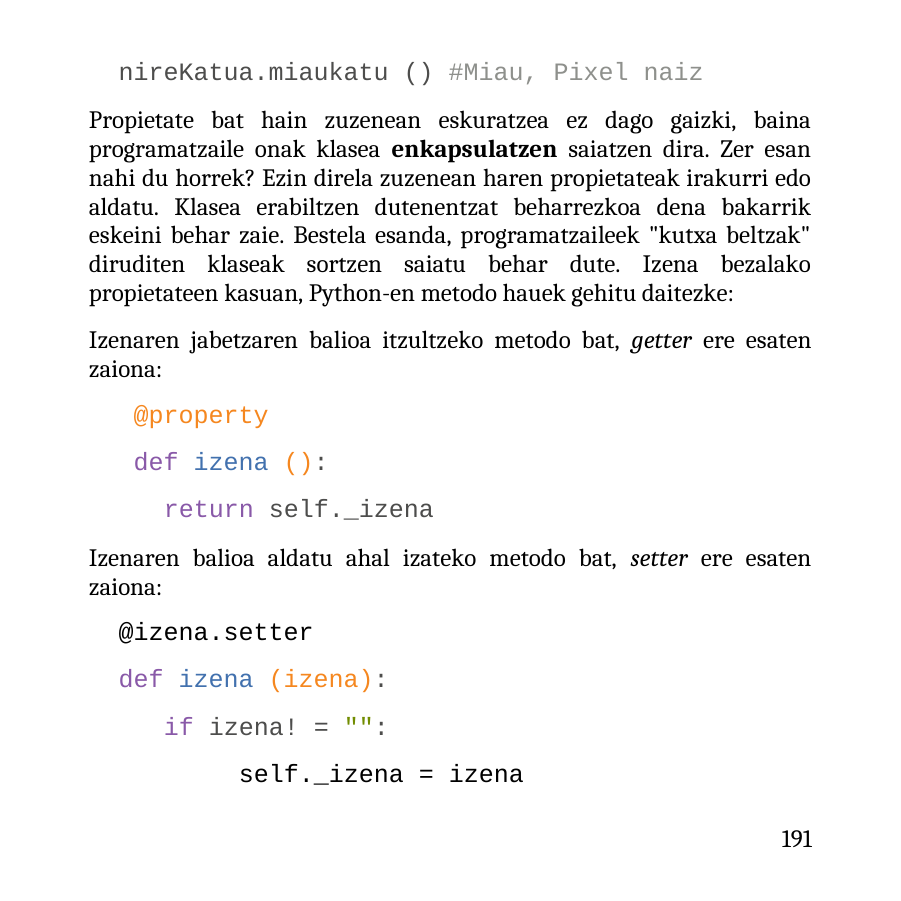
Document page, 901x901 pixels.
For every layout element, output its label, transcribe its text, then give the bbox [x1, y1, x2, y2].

text Propietate bat hain zuzenean eskuratzea ez dago gaizki, baina programatzaile onak klasea enkapsulatzen saiatzen dira. Zer esan nahi du horrek? Ezin direla zuzenean haren propietateak irakurri edo aldatu. Klasea erabiltzen dutenentzat beharrezkoa dena bakarrik eskeini behar zaie. Bestela esanda, programatzaileek "kutxa beltzak" diruditen klaseak sortzen saiatu behar dute. Izena bezalako propietateen kasuan, Python-en metodo hauek gehitu daitezke: [89, 106, 811, 307]
text if izena! = "": [118, 714, 811, 742]
text Izenaren balioa aldatu ahal izateko metodo bat, setter ere esaten zaiona: [89, 544, 811, 601]
text nireKatua.miaukatu () #Miau, Pixel naiz [118, 59, 811, 87]
text Izenaren jabetzaren balioa itzultzeko metodo bat, getter ere esaten zaiona: [89, 326, 811, 384]
text return self._izena [118, 497, 811, 525]
text self._izena = izena [118, 761, 811, 789]
text def izena (izena): [118, 667, 811, 695]
text @property [118, 402, 811, 431]
text def izena (): [118, 449, 811, 478]
text @izena.setter [118, 620, 811, 648]
